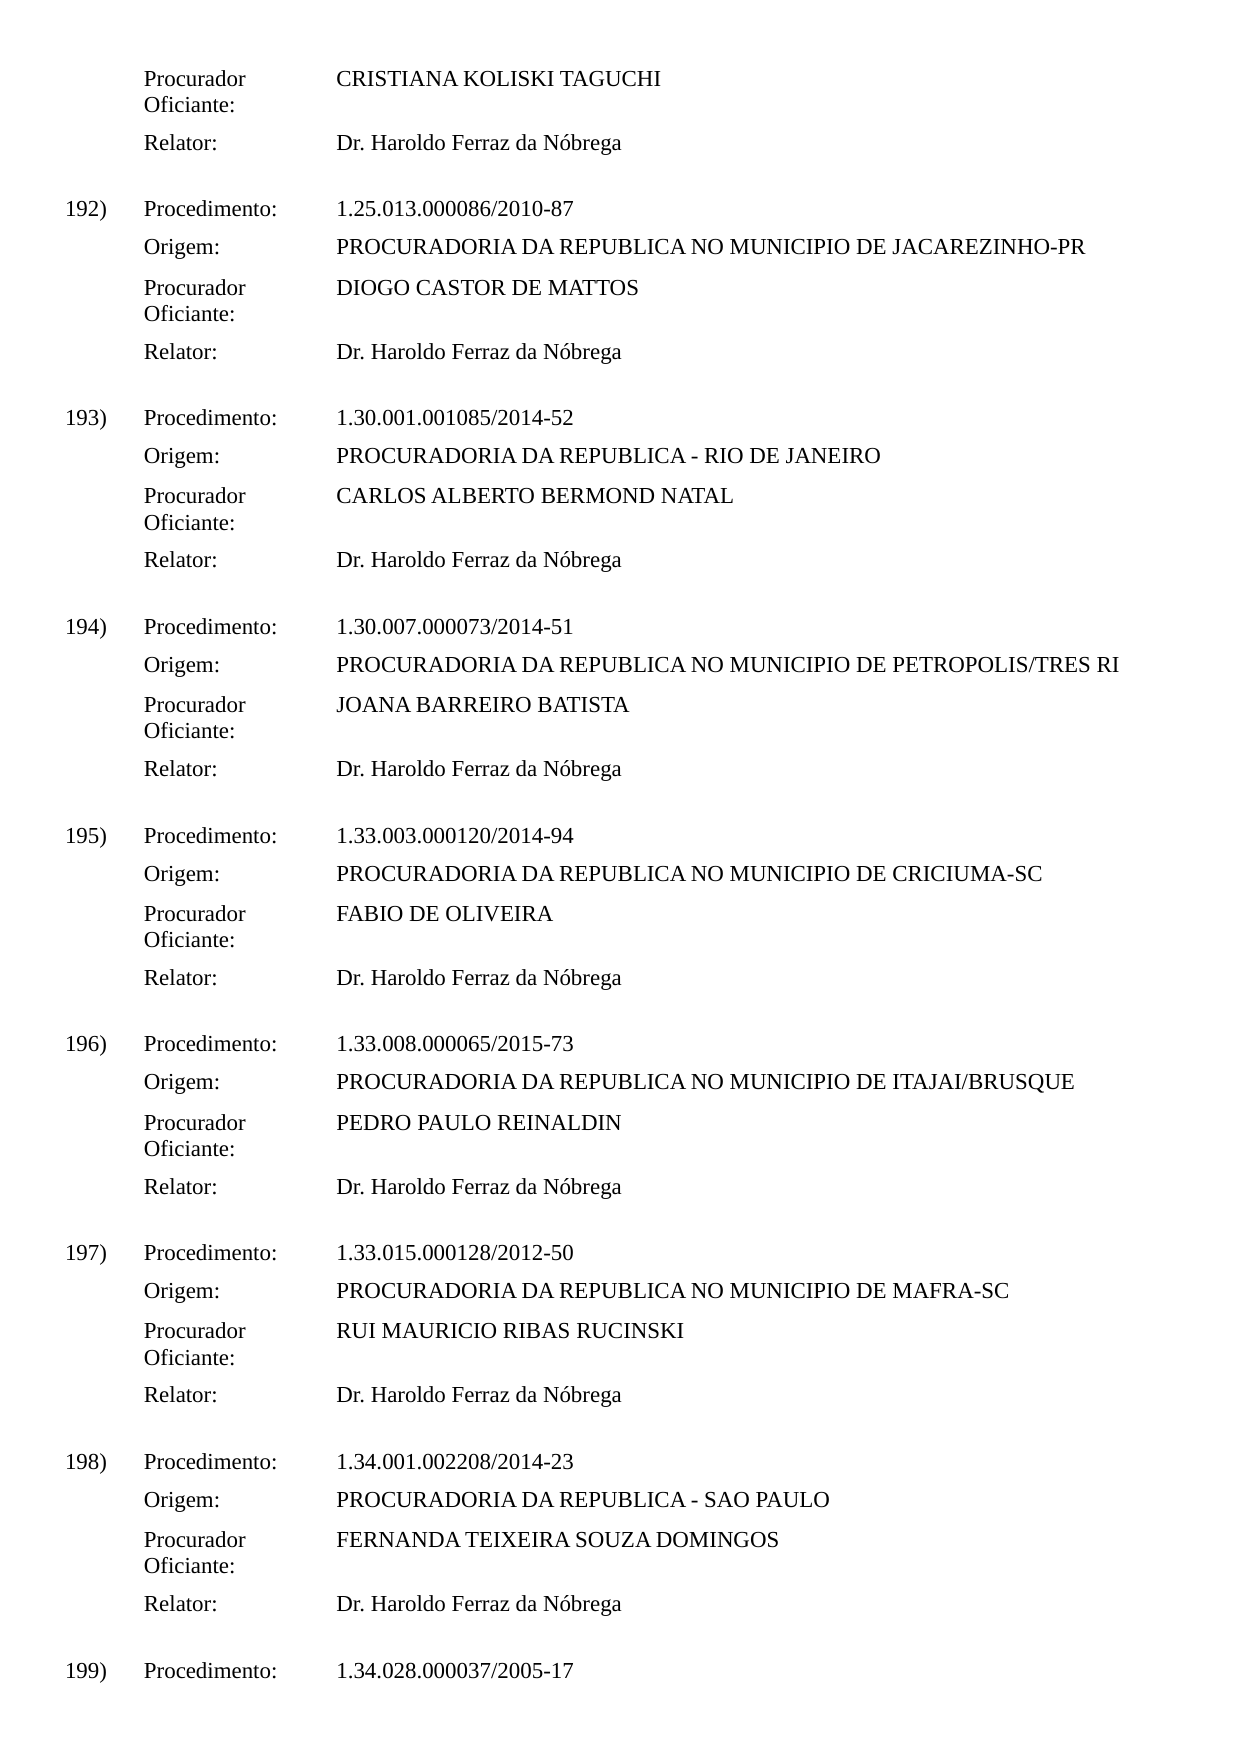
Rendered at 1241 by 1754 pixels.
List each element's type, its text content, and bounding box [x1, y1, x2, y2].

table_cell Procurador Oficiante: [138, 1520, 330, 1584]
table_cell [59, 1063, 138, 1103]
table_header Procedimento: [138, 1025, 330, 1063]
table_header Procedimento: [138, 399, 330, 436]
table_cell PROCURADORIA DA REPUBLICA NO MUNICIPIO DE JACAREZINHO-PR [330, 228, 1181, 268]
table_cell Relator: [138, 750, 330, 790]
table_cell Dr. Haroldo Ferraz da Nóbrega [330, 1376, 1181, 1416]
table_cell [59, 958, 138, 998]
table_cell PROCURADORIA DA REPUBLICA - SAO PAULO [330, 1480, 1181, 1520]
table_cell Procurador Oficiante: [138, 1312, 330, 1376]
table_cell PROCURADORIA DA REPUBLICA NO MUNICIPIO DE PETROPOLIS/TRES RI [330, 645, 1181, 685]
table_header Procedimento: [138, 1442, 330, 1480]
table_header 1.33.003.000120/2014-94 [330, 816, 1181, 854]
table_header 1.30.007.000073/2014-51 [330, 607, 1181, 645]
table_header 199) [59, 1651, 138, 1689]
table_cell [59, 854, 138, 894]
table_cell Procurador Oficiante: [138, 477, 330, 541]
table_cell [59, 685, 138, 749]
table_cell Relator: [138, 958, 330, 998]
table_cell [59, 1312, 138, 1376]
table_cell PROCURADORIA DA REPUBLICA NO MUNICIPIO DE ITAJAI/BRUSQUE [330, 1063, 1181, 1103]
table_cell [59, 1585, 138, 1625]
table_header 195) [59, 816, 138, 854]
table_cell [59, 1376, 138, 1416]
table_cell [59, 645, 138, 685]
table_header Procedimento: [138, 190, 330, 228]
table_cell Origem: [138, 1063, 330, 1103]
table_header 198) [59, 1442, 138, 1480]
table_cell [59, 477, 138, 541]
table_header 193) [59, 399, 138, 436]
table_header Procedimento: [138, 816, 330, 854]
table_cell [59, 436, 138, 477]
table_header Procedimento: [138, 1234, 330, 1271]
table_cell Dr. Haroldo Ferraz da Nóbrega [330, 1167, 1181, 1207]
table_cell Dr. Haroldo Ferraz da Nóbrega [330, 1585, 1181, 1625]
table_cell [59, 1103, 138, 1167]
table_cell [59, 228, 138, 268]
table_cell PROCURADORIA DA REPUBLICA NO MUNICIPIO DE MAFRA-SC [330, 1271, 1181, 1312]
table_cell Origem: [138, 645, 330, 685]
table_cell Origem: [138, 854, 330, 894]
table_header 197) [59, 1234, 138, 1271]
table_cell Procurador Oficiante: [138, 59, 330, 123]
table_cell CRISTIANA KOLISKI TAGUCHI [330, 59, 1181, 123]
table_cell [59, 1271, 138, 1312]
table_cell CARLOS ALBERTO BERMOND NATAL [330, 477, 1181, 541]
table_cell Dr. Haroldo Ferraz da Nóbrega [330, 332, 1181, 372]
table_cell [59, 1480, 138, 1520]
table_header 194) [59, 607, 138, 645]
table_cell Procurador Oficiante: [138, 268, 330, 332]
table_header 1.30.001.001085/2014-52 [330, 399, 1181, 436]
table_header 1.34.028.000037/2005-17 [330, 1651, 1181, 1689]
table_cell Procurador Oficiante: [138, 685, 330, 749]
table_cell Relator: [138, 1585, 330, 1625]
table_header 1.33.008.000065/2015-73 [330, 1025, 1181, 1063]
table_cell DIOGO CASTOR DE MATTOS [330, 268, 1181, 332]
table_cell Origem: [138, 228, 330, 268]
table_cell FERNANDA TEIXEIRA SOUZA DOMINGOS [330, 1520, 1181, 1584]
table_cell Procurador Oficiante: [138, 1103, 330, 1167]
table_cell RUI MAURICIO RIBAS RUCINSKI [330, 1312, 1181, 1376]
table_cell [59, 1167, 138, 1207]
table_cell [59, 268, 138, 332]
table_header Procedimento: [138, 607, 330, 645]
table_cell [59, 750, 138, 790]
table_cell [59, 59, 138, 123]
table_header 1.25.013.000086/2010-87 [330, 190, 1181, 228]
table_cell [59, 541, 138, 581]
table_header 1.34.001.002208/2014-23 [330, 1442, 1181, 1480]
table_cell [59, 332, 138, 372]
table_cell Origem: [138, 1271, 330, 1312]
table_cell Origem: [138, 1480, 330, 1520]
table_cell Relator: [138, 332, 330, 372]
table_header 1.33.015.000128/2012-50 [330, 1234, 1181, 1271]
table_cell PEDRO PAULO REINALDIN [330, 1103, 1181, 1167]
table_cell Origem: [138, 436, 330, 477]
table_cell Relator: [138, 123, 330, 163]
table_header 196) [59, 1025, 138, 1063]
table_header 192) [59, 190, 138, 228]
table_cell Relator: [138, 1167, 330, 1207]
table_cell JOANA BARREIRO BATISTA [330, 685, 1181, 749]
table_cell Dr. Haroldo Ferraz da Nóbrega [330, 750, 1181, 790]
table_header Procedimento: [138, 1651, 330, 1689]
table_cell PROCURADORIA DA REPUBLICA NO MUNICIPIO DE CRICIUMA-SC [330, 854, 1181, 894]
table_cell Dr. Haroldo Ferraz da Nóbrega [330, 541, 1181, 581]
table_cell [59, 123, 138, 163]
table_cell Dr. Haroldo Ferraz da Nóbrega [330, 958, 1181, 998]
table_cell Relator: [138, 541, 330, 581]
table_cell Dr. Haroldo Ferraz da Nóbrega [330, 123, 1181, 163]
table_cell [59, 894, 138, 958]
table_cell PROCURADORIA DA REPUBLICA - RIO DE JANEIRO [330, 436, 1181, 477]
table_cell Relator: [138, 1376, 330, 1416]
table_cell FABIO DE OLIVEIRA [330, 894, 1181, 958]
table_cell Procurador Oficiante: [138, 894, 330, 958]
table_cell [59, 1520, 138, 1584]
